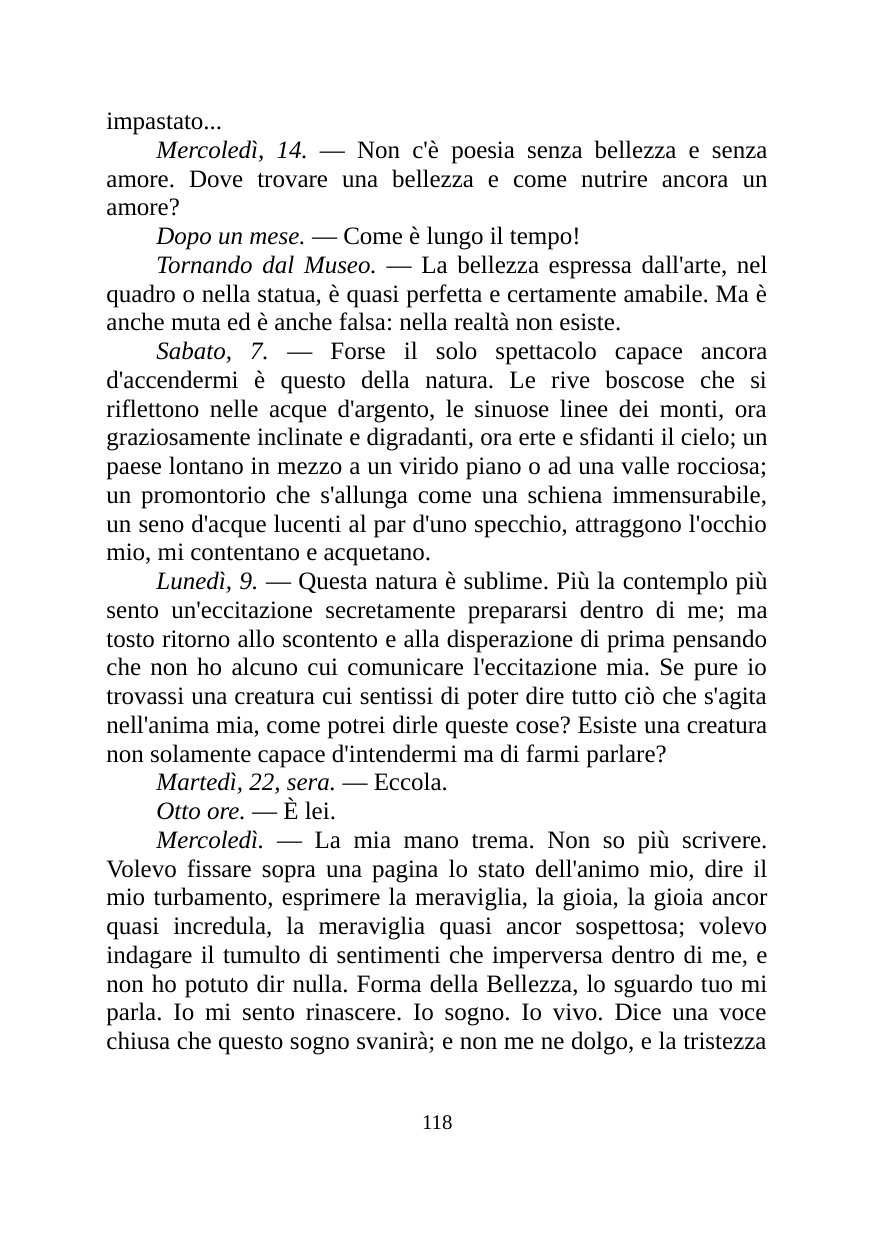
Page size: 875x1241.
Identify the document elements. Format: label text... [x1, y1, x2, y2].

text impastato... [106, 106, 768, 135]
text Otto ore. ― È lei. [106, 796, 768, 825]
text Lunedì, 9. ― Questa natura è sublime. Più la contemplo più sento un'eccitazione secretamente prepararsi dentro di me; ma tosto ritorno allo scontento e alla disperazione di prima pensando che non ho alcuno cui comunicare l'eccitazione mia. Se pure io trovassi una creatura cui sentissi di poter dire tutto ciò che s'agita nell'anima mia, come potrei dirle queste cose? Esiste una creatura non solamente capace d'intendermi ma di farmi parlare? [106, 566, 768, 767]
text Sabato, 7. ― Forse il solo spettacolo capace ancora d'accendermi è questo della natura. Le rive boscose che si riflettono nelle acque d'argento, le sinuose linee dei monti, ora graziosamente inclinate e digradanti, ora erte e sfidanti il cielo; un paese lontano in mezzo a un virido piano o ad una valle rocciosa; un promontorio che s'allunga come una schiena immensurabile, un seno d'acque lucenti al par d'uno specchio, attraggono l'occhio mio, mi contentano e acquetano. [106, 336, 768, 566]
text Martedì, 22, sera. ― Eccola. [106, 767, 768, 796]
text Dopo un mese. ― Come è lungo il tempo! [106, 221, 768, 250]
text Mercoledì. ― La mia mano trema. Non so più scrivere. Volevo fissare sopra una pagina lo stato dell'animo mio, dire il mio turbamento, esprimere la meraviglia, la gioia, la gioia ancor quasi incredula, la meraviglia quasi ancor sospettosa; volevo indagare il tumulto di sentimenti che imperversa dentro di me, e non ho potuto dir nulla. Forma della Bellezza, lo sguardo tuo mi parla. Io mi sento rinascere. Io sogno. Io vivo. Dice una voce chiusa che questo sogno svanirà; e non me ne dolgo, e la tristezza [106, 825, 768, 1055]
text Mercoledì, 14. ― Non c'è poesia senza bellezza e senza amore. Dove trovare una bellezza e come nutrire ancora un amore? [106, 135, 768, 221]
text Tornando dal Museo. ― La bellezza espressa dall'arte, nel quadro o nella statua, è quasi perfetta e certamente amabile. Ma è anche muta ed è anche falsa: nella realtà non esiste. [106, 250, 768, 336]
